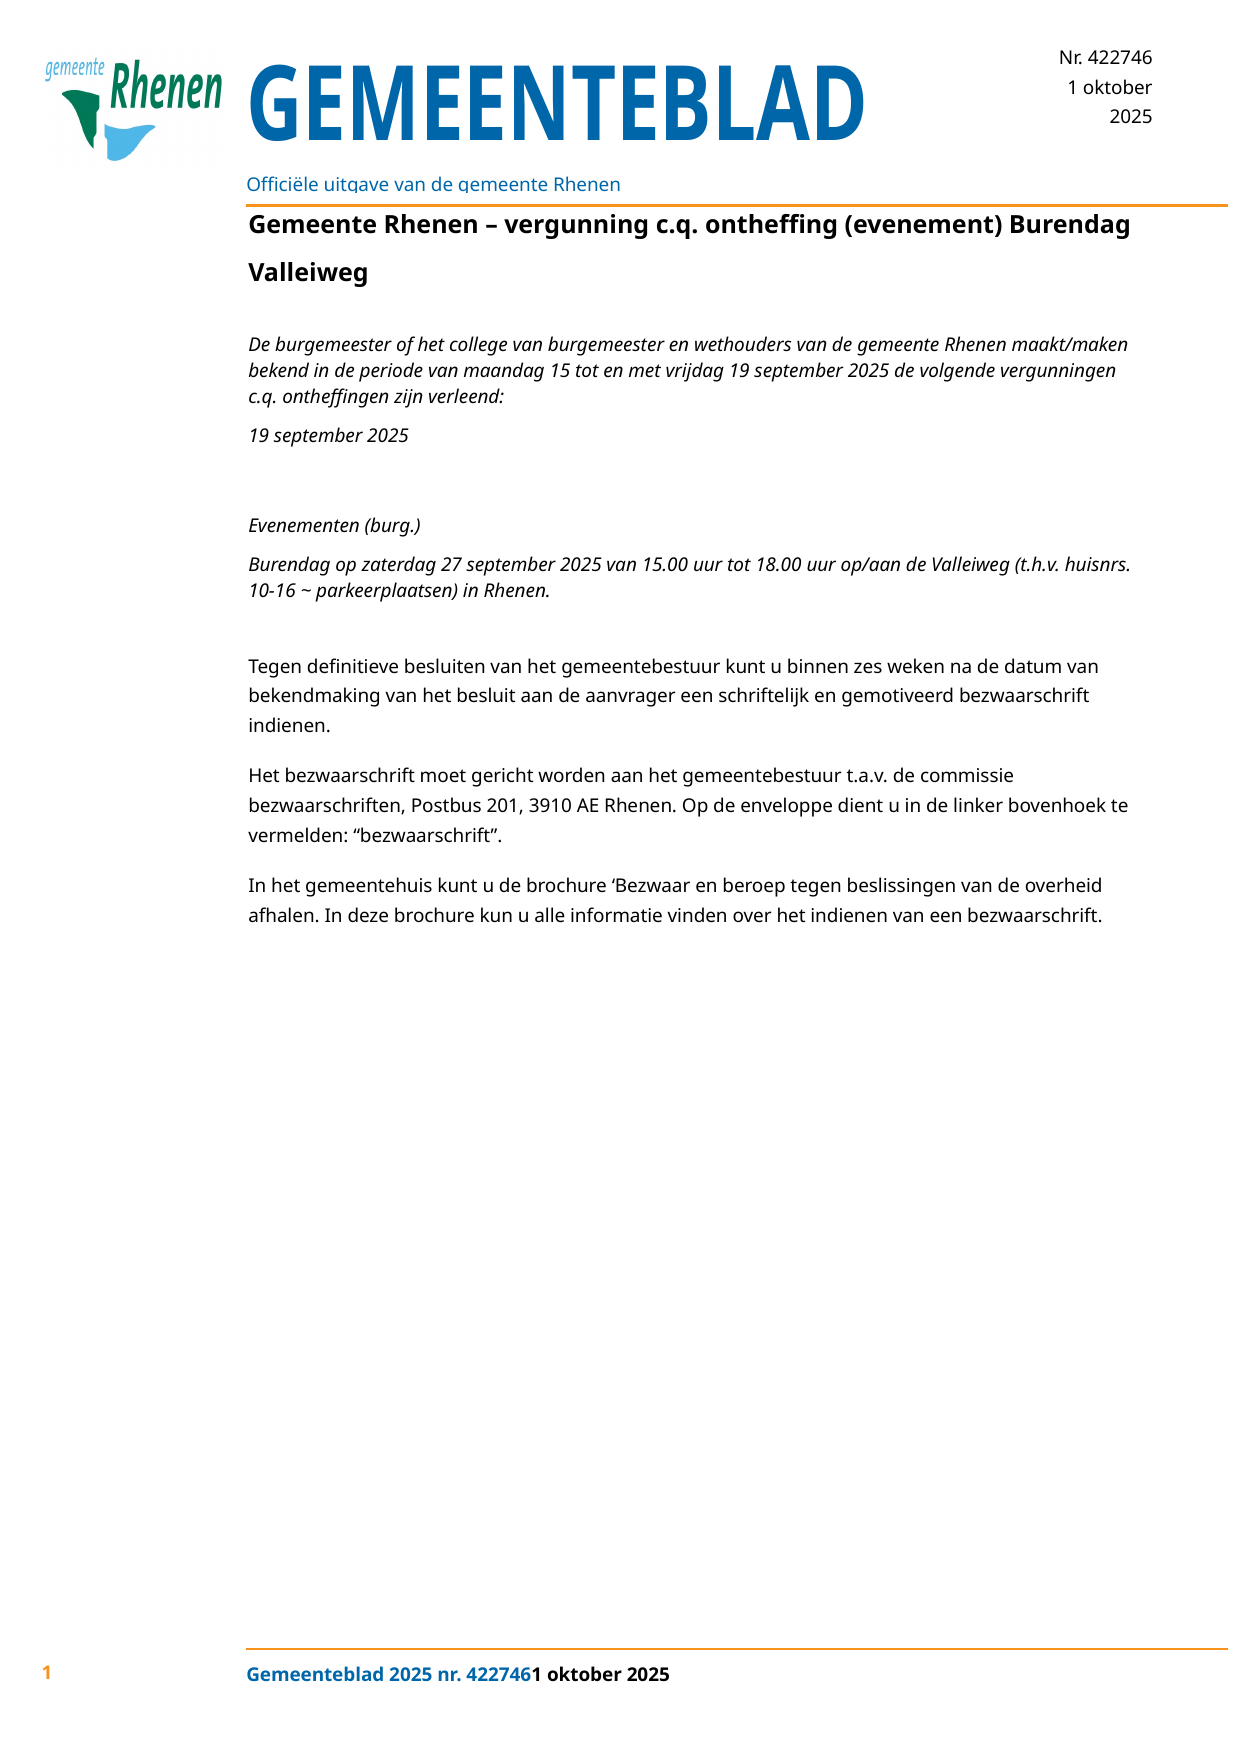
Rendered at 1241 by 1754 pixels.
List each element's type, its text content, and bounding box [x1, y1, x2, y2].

text Tegen definitieve besluiten van het gemeentebestuur kunt u binnen zes weken na de datum van bekendmaking van het besluit aan de aanvrager een schriftelijk en gemotiveerd bezwaarschrift indienen. [248, 653, 1152, 738]
text Burendag op zaterdag 27 september 2025 van 15.00 uur tot 18.00 uur op/aan de Valleiweg (t.h.v. huisnrs. 10-16 ~ parkeerplaatsen) in Rhenen. [248, 551, 1152, 603]
text De burgemeester of het college van burgemeester en wethouders van de gemeente Rhenen maakt/maken bekend in de periode van maandag 15 tot en met vrijdag 19 september 2025 de volgende vergunningen c.q. ontheffingen zijn verleend: [248, 331, 1152, 409]
text In het gemeentehuis kunt u de brochure ‘Bezwaar en beroep tegen beslissingen van de overheid afhalen. In deze brochure kun u alle informatie vinden over het indienen van een bezwaarschrift. [248, 872, 1152, 927]
text 19 september 2025 [248, 422, 1152, 448]
text Het bezwaarschrift moet gericht worden aan het gemeentebestuur t.a.v. de commissie bezwaarschriften, Postbus 201, 3910 AE Rhenen. Op de enveloppe dient u in de linker bovenhoek te vermelden: “bezwaarschrift”. [248, 763, 1152, 847]
picture [41, 47, 231, 172]
text Gemeente Rhenen – vergunning c.q. ontheffing (evenement) Burendag Valleiweg [248, 207, 1152, 288]
text Evenementen (burg.) [248, 512, 1152, 538]
